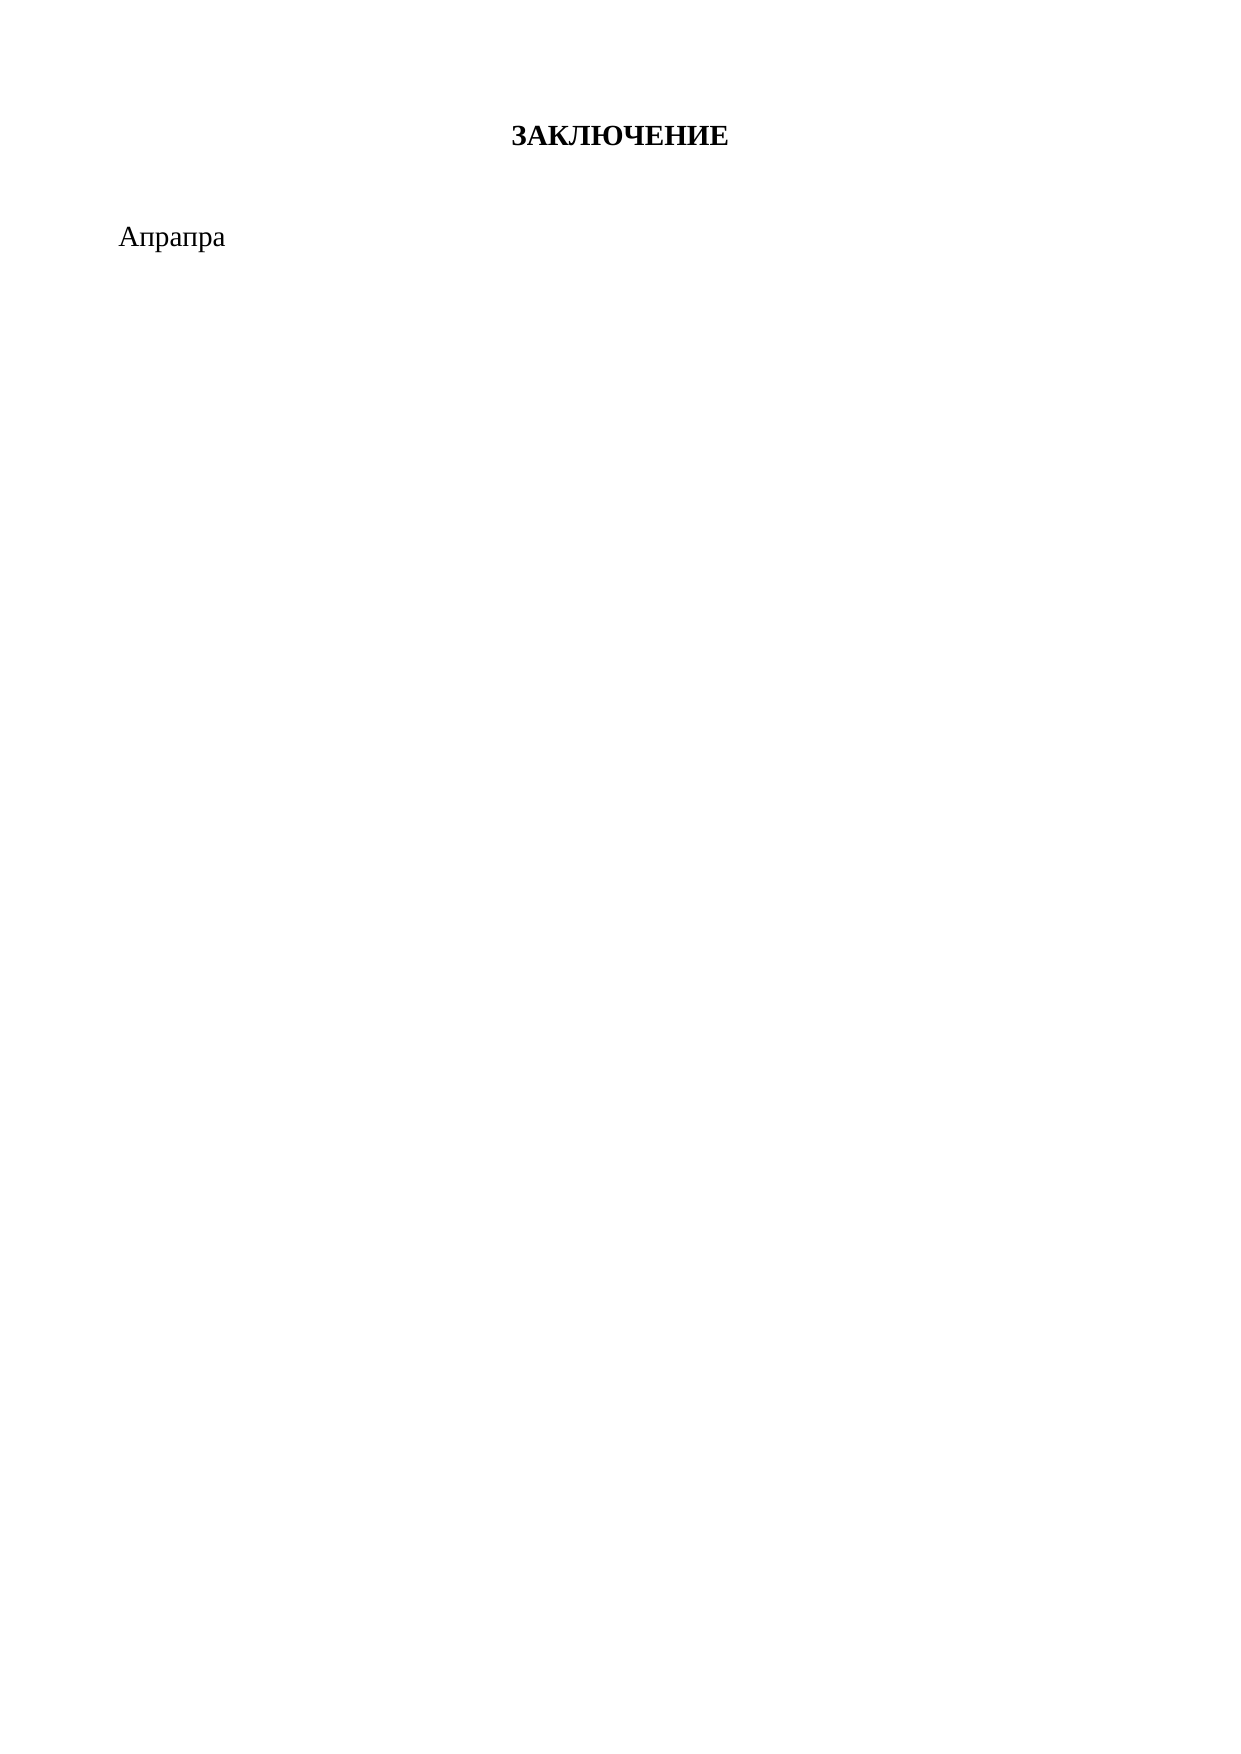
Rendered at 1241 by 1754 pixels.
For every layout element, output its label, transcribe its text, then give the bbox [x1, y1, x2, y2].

subtitle ЗАКЛЮЧЕНИЕ [118, 118, 1122, 152]
text Апрапра [118, 219, 1122, 252]
